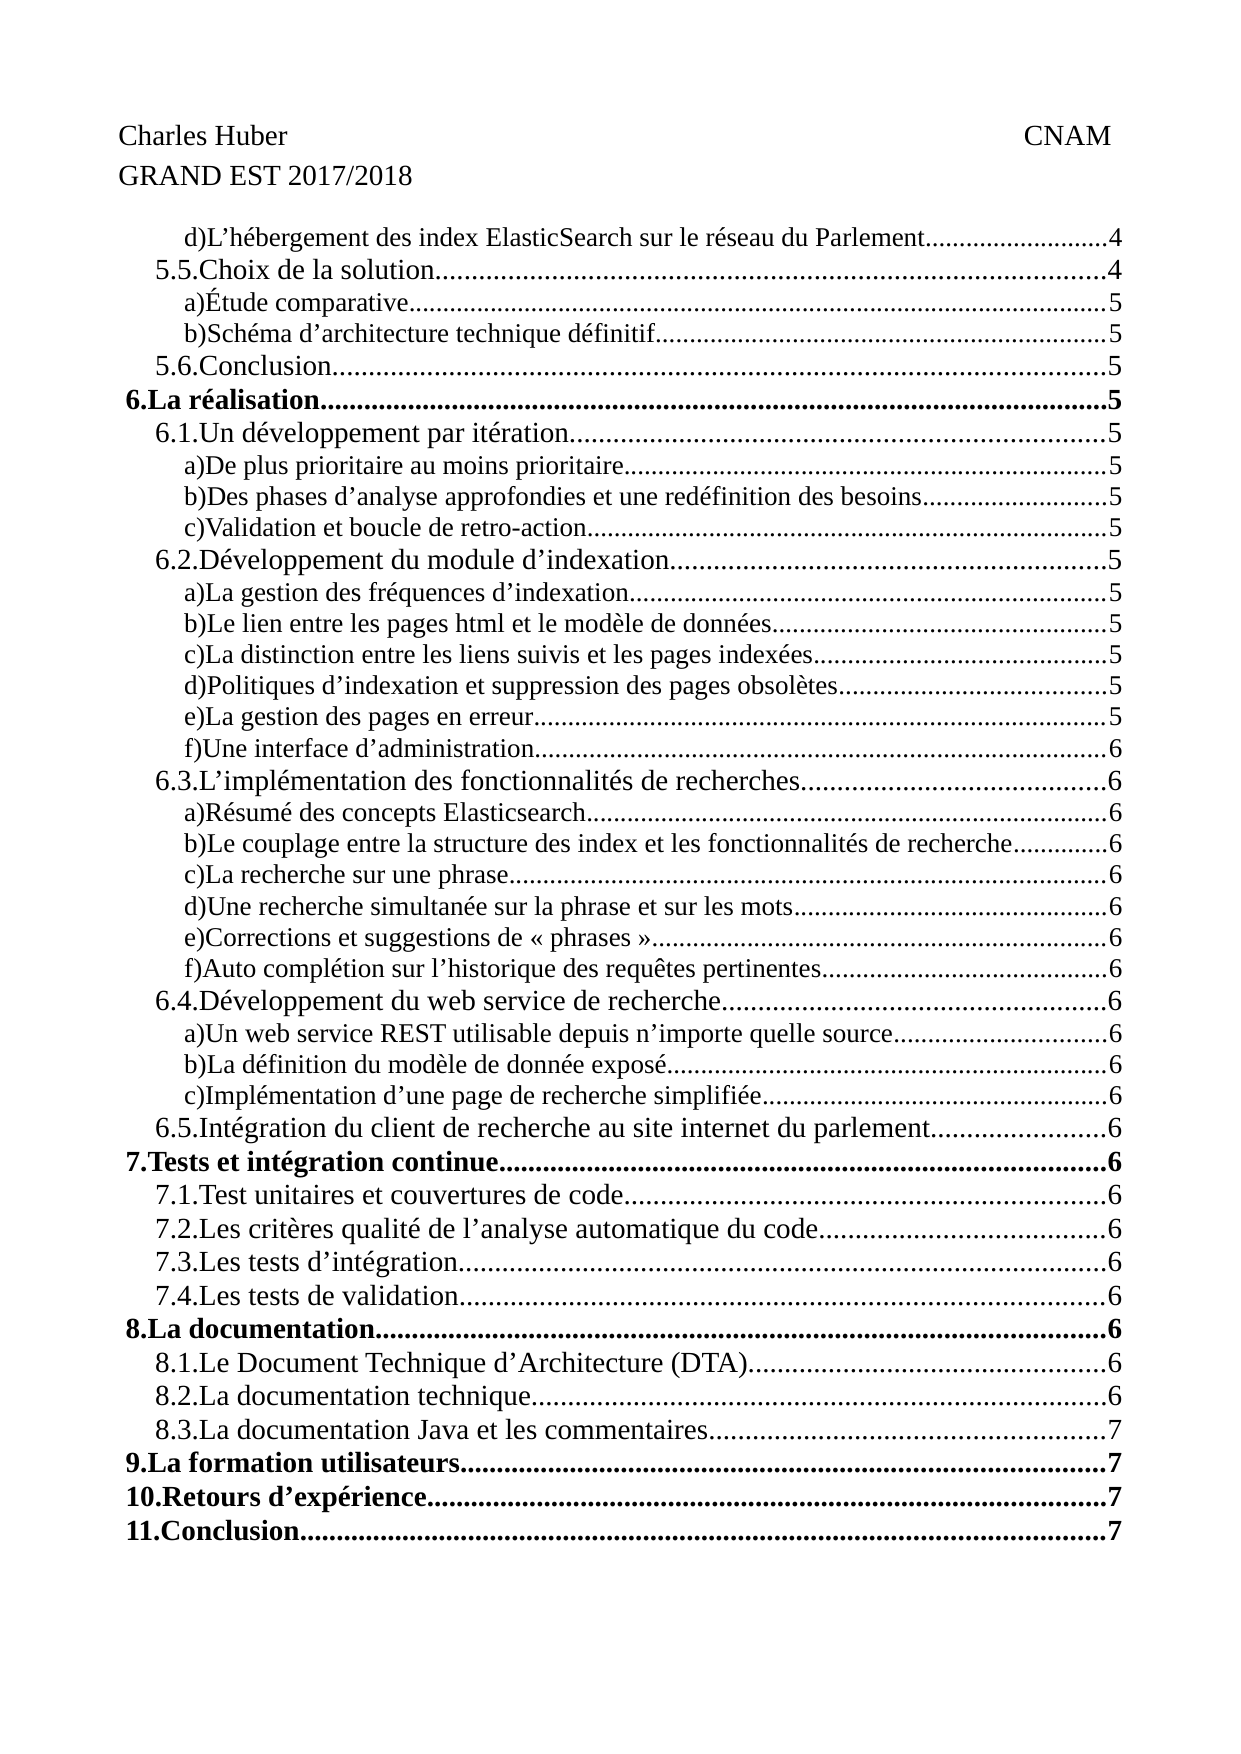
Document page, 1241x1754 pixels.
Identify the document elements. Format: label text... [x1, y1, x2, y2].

text b)Le lien entre les pages html et le modèle de données 5 [177, 607, 1122, 638]
text 5.6.Conclusion 5 [148, 348, 1122, 382]
text c)La recherche sur une phrase 6 [177, 859, 1122, 890]
text 7.1.Test unitaires et couvertures de code 6 [148, 1177, 1122, 1211]
text a)De plus prioritaire au moins prioritaire 5 [177, 449, 1122, 480]
text 7.Tests et intégration continue 6 [118, 1144, 1122, 1177]
text c)La distinction entre les liens suivis et les pages indexées 5 [177, 638, 1122, 669]
text b)La définition du modèle de donnée exposé 6 [177, 1048, 1122, 1079]
text b)Le couplage entre la structure des index et les fonctionnalités de recherche 6 [177, 827, 1122, 859]
text 6.La réalisation 5 [118, 382, 1122, 415]
text d)Une recherche simultanée sur la phrase et sur les mots 6 [177, 890, 1122, 921]
text d)Politiques d’indexation et suppression des pages obsolètes 5 [177, 669, 1122, 701]
text 8.1.Le Document Technique d’Architecture (DTA) 6 [148, 1345, 1122, 1378]
text 6.5.Intégration du client de recherche au site internet du parlement 6 [148, 1110, 1122, 1144]
text c)Validation et boucle de retro-action 5 [177, 511, 1122, 542]
text 8.La documentation 6 [118, 1311, 1122, 1345]
text a)La gestion des fréquences d’indexation 5 [177, 576, 1122, 607]
text b)Des phases d’analyse approfondies et une redéfinition des besoins 5 [177, 480, 1122, 511]
text a)Un web service REST utilisable depuis n’importe quelle source 6 [177, 1017, 1122, 1048]
text a)Étude comparative 5 [177, 286, 1122, 317]
text 7.4.Les tests de validation 6 [148, 1278, 1122, 1311]
text 9.La formation utilisateurs 7 [118, 1446, 1122, 1479]
text 6.1.Un développement par itération 5 [148, 415, 1122, 449]
text 10.Retours d’expérience 7 [118, 1479, 1122, 1513]
text 6.3.L’implémentation des fonctionnalités de recherches 6 [148, 763, 1122, 796]
text 6.4.Développement du web service de recherche 6 [148, 983, 1122, 1017]
text d)L’hébergement des index ElasticSearch sur le réseau du Parlement 4 [177, 221, 1122, 252]
text 6.2.Développement du module d’indexation 5 [148, 542, 1122, 576]
text 11.Conclusion 7 [118, 1513, 1122, 1546]
text e)Corrections et suggestions de « phrases » 6 [177, 921, 1122, 952]
text f)Auto complétion sur l’historique des requêtes pertinentes 6 [177, 952, 1122, 983]
text 7.3.Les tests d’intégration 6 [148, 1244, 1122, 1278]
text b)Schéma d’architecture technique définitif 5 [177, 317, 1122, 348]
text c)Implémentation d’une page de recherche simplifiée 6 [177, 1079, 1122, 1110]
text 5.5.Choix de la solution 4 [148, 252, 1122, 286]
text e)La gestion des pages en erreur 5 [177, 701, 1122, 732]
text 7.2.Les critères qualité de l’analyse automatique du code 6 [148, 1211, 1122, 1244]
text 8.3.La documentation Java et les commentaires 7 [148, 1412, 1122, 1446]
text a)Résumé des concepts Elasticsearch 6 [177, 796, 1122, 827]
text f)Une interface d’administration 6 [177, 732, 1122, 763]
text 8.2.La documentation technique 6 [148, 1378, 1122, 1412]
